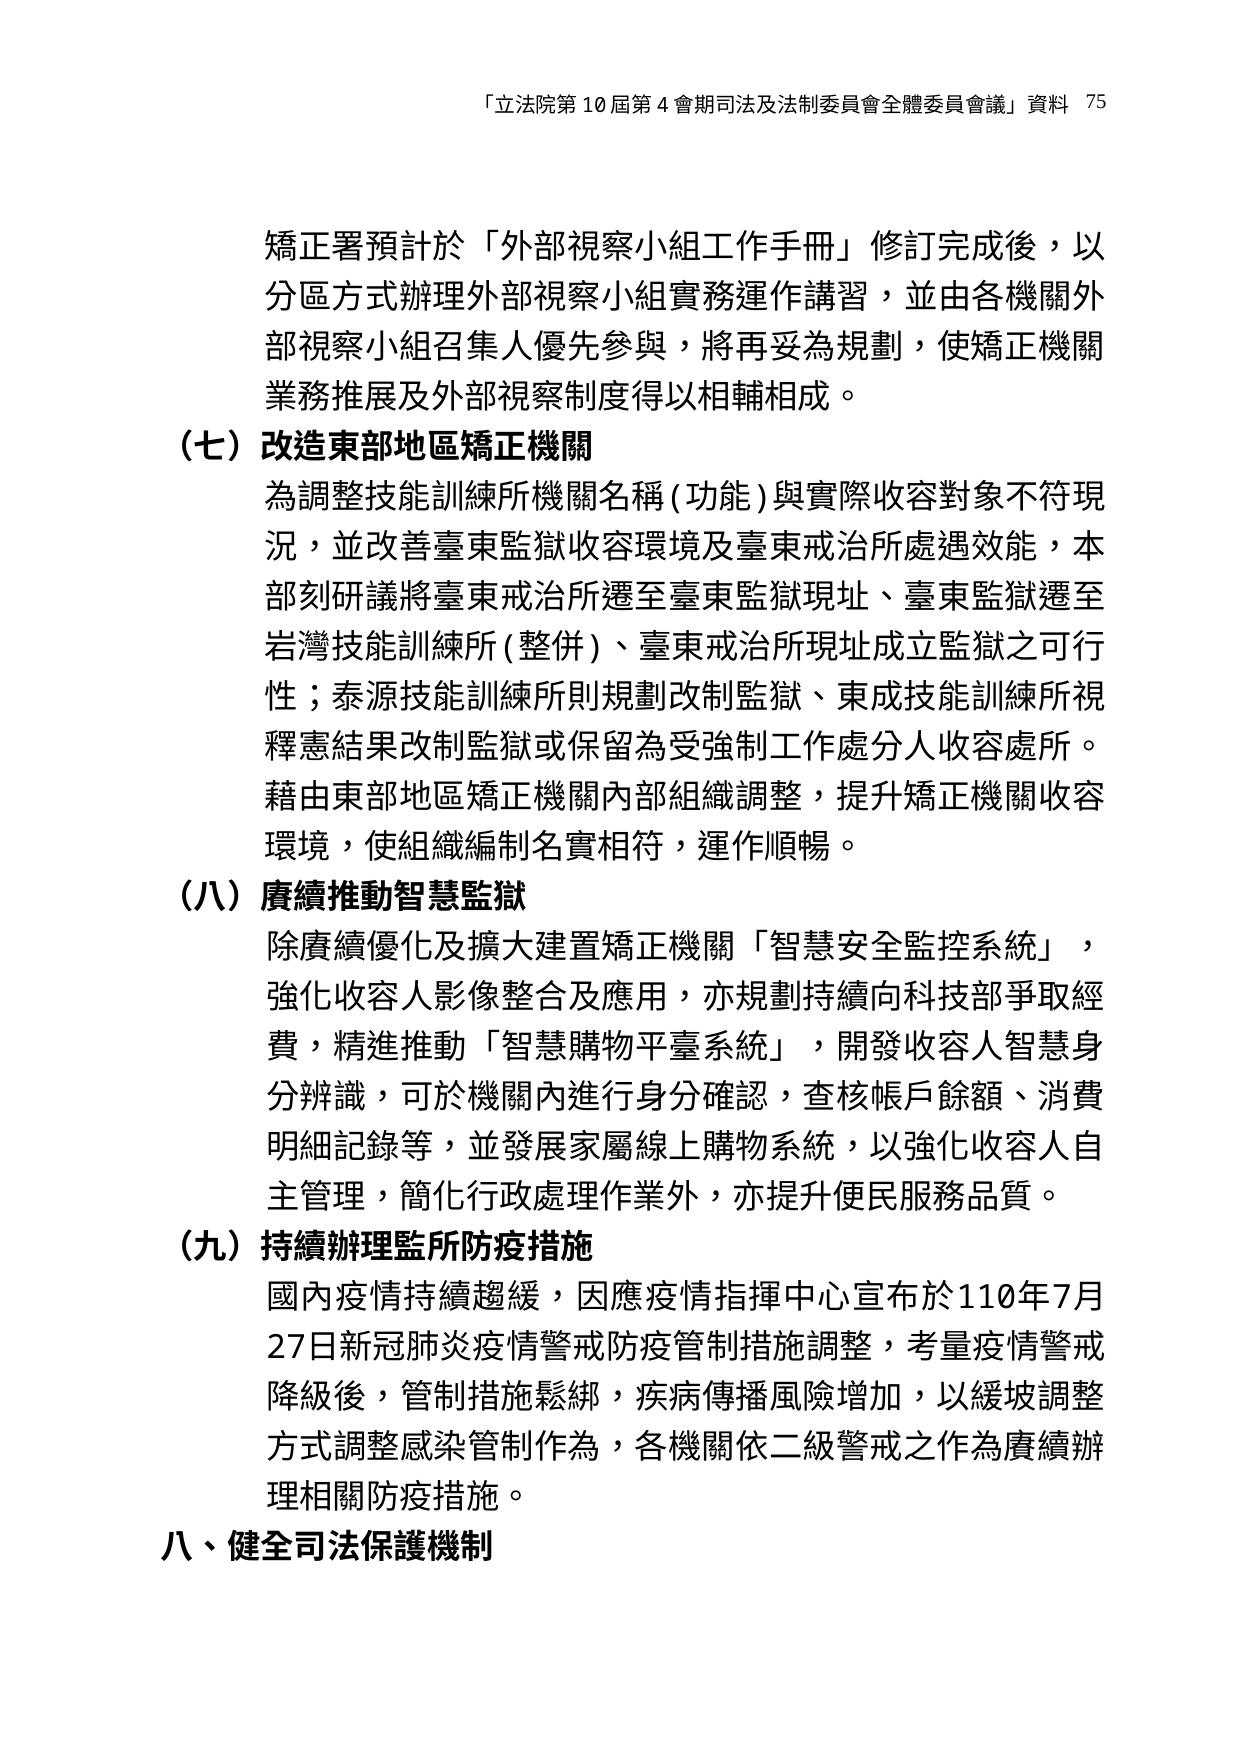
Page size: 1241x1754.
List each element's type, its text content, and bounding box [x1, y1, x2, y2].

text （九）持續辦理監所防疫措施 [160, 1219, 1106, 1269]
text 矯正署預計於「外部視察小組工作手冊」修訂完成後，以分區方式辦理外部視察小組實務運作講習，並由各機關外部視察小組召集人優先參與，將再妥為規劃，使矯正機關業務推展及外部視察制度得以相輔相成。 [264, 219, 1106, 419]
text 為調整技能訓練所機關名稱(功能)與實際收容對象不符現況，並改善臺東監獄收容環境及臺東戒治所處遇效能，本部刻研議將臺東戒治所遷至臺東監獄現址、臺東監獄遷至岩灣技能訓練所(整併)、臺東戒治所現址成立監獄之可行性；泰源技能訓練所則規劃改制監獄、東成技能訓練所視釋憲結果改制監獄或保留為受強制工作處分人收容處所。藉由東部地區矯正機關內部組織調整，提升矯正機關收容環境，使組織編制名實相符，運作順暢。 [264, 469, 1106, 869]
text 除賡續優化及擴大建置矯正機關「智慧安全監控系統」，強化收容人影像整合及應用，亦規劃持續向科技部爭取經費，精進推動「智慧購物平臺系統」，開發收容人智慧身分辨識，可於機關內進行身分確認，查核帳戶餘額、消費明細記錄等，並發展家屬線上購物系統，以強化收容人自主管理，簡化行政處理作業外，亦提升便民服務品質。 [266, 919, 1106, 1219]
text （八）賡續推動智慧監獄 [160, 869, 1106, 919]
text 八、健全司法保護機制 [160, 1519, 1106, 1569]
text （七）改造東部地區矯正機關 [160, 419, 1106, 469]
text 國內疫情持續趨緩，因應疫情指揮中心宣布於110年7月27日新冠肺炎疫情警戒防疫管制措施調整，考量疫情警戒降級後，管制措施鬆綁，疾病傳播風險增加，以緩坡調整方式調整感染管制作為，各機關依二級警戒之作為賡續辦理相關防疫措施。 [266, 1269, 1106, 1519]
